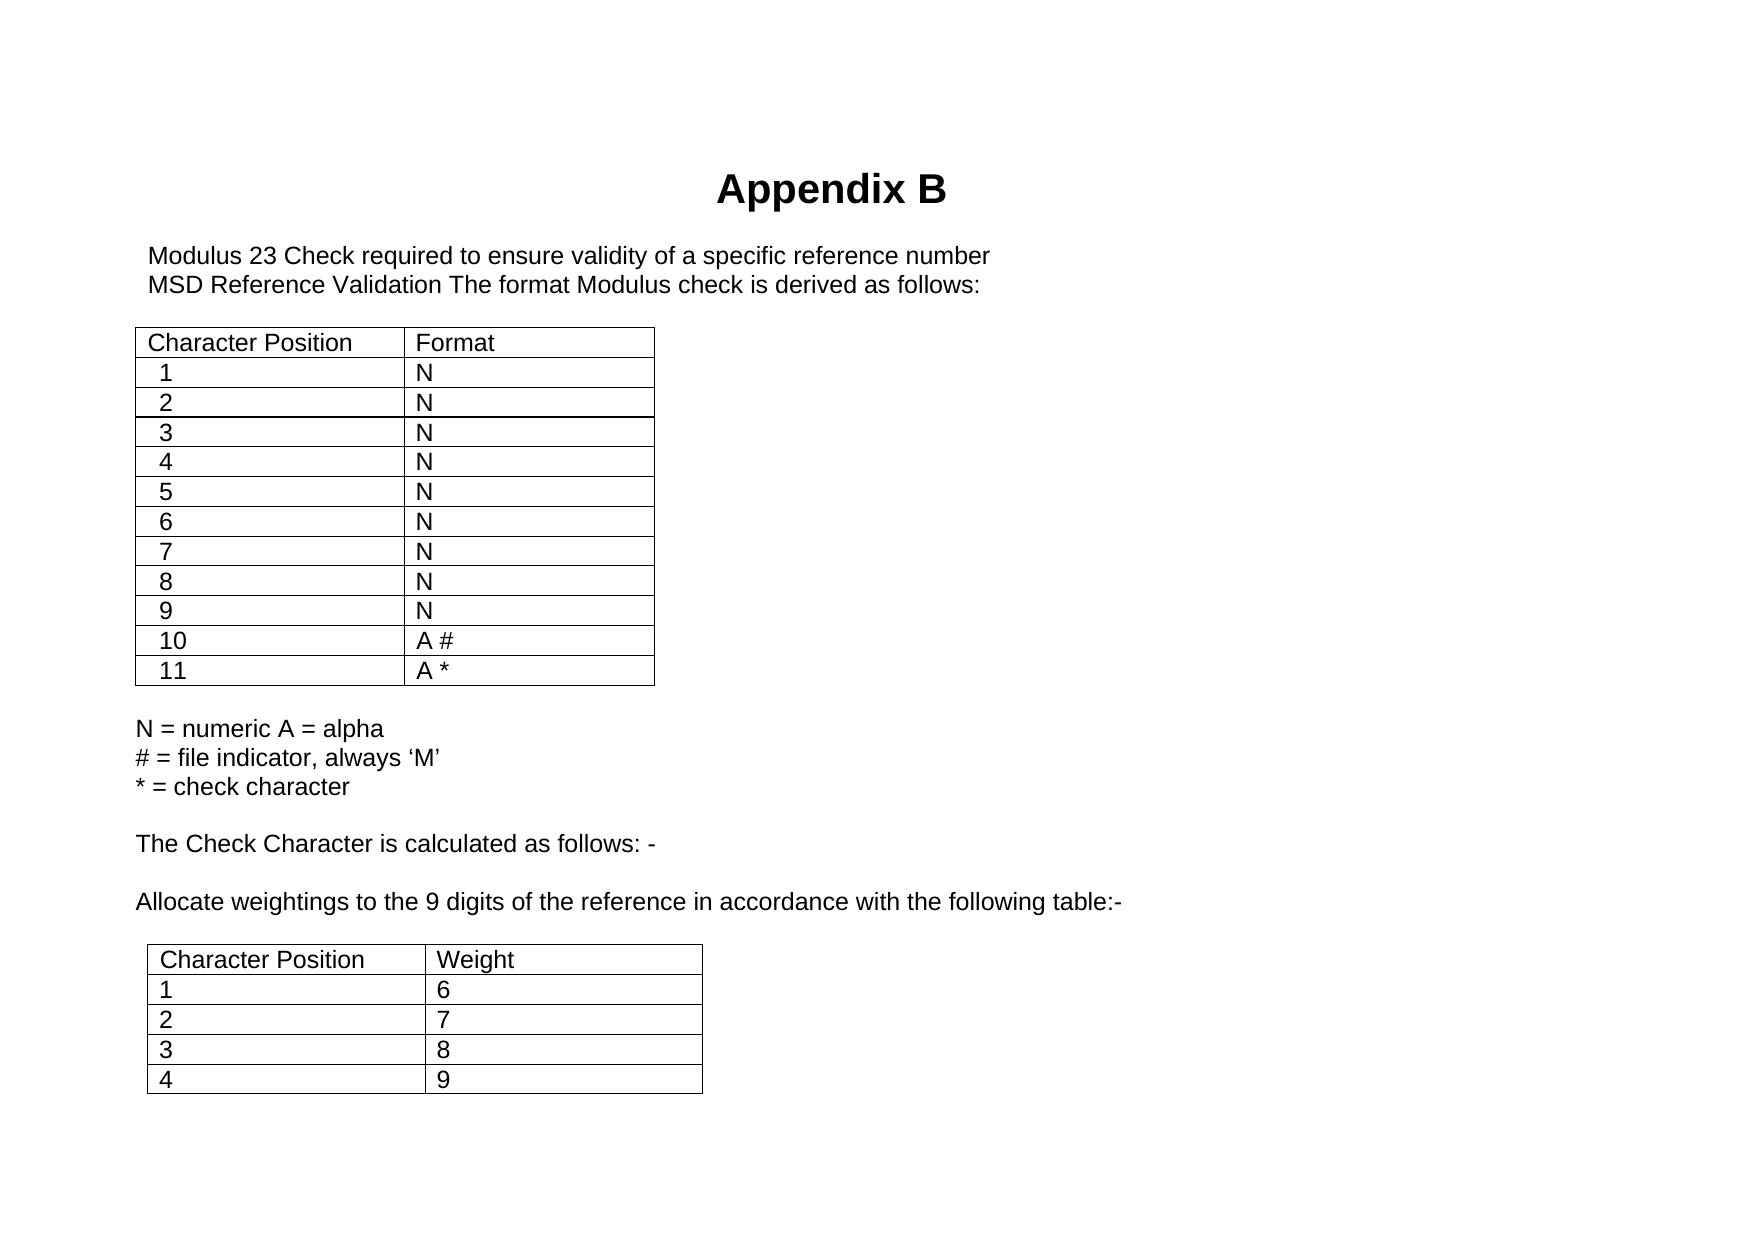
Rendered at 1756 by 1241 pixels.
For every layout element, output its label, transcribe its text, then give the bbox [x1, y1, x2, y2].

table_cell 5 [136, 477, 404, 506]
table_cell 8 [136, 566, 404, 595]
table_cell 1 [148, 975, 425, 1004]
table_cell A # [405, 626, 654, 655]
table_cell 6 [426, 975, 702, 1004]
table_header Format [405, 328, 654, 357]
table_cell N [405, 596, 654, 625]
table_cell N [405, 418, 654, 446]
table_cell 4 [136, 447, 404, 476]
subtitle Appendix B [148, 164, 1515, 212]
text N = numeric A = alpha [135, 714, 1651, 743]
text Modulus 23 Check required to ensure validity of a specific reference number [148, 241, 1515, 269]
table_header Character Position [148, 945, 425, 974]
table_cell N [405, 566, 654, 595]
text * = check character [135, 772, 1651, 801]
text # = file indicator, always ‘M’ [135, 743, 1651, 772]
table_cell 7 [136, 537, 404, 565]
table_header Weight [426, 945, 702, 974]
table_cell 1 [136, 358, 404, 387]
table_cell N [405, 537, 654, 565]
table_cell 11 [136, 656, 404, 684]
text MSD Reference Validation The format Modulus check is derived as follows: [148, 269, 1515, 298]
table_cell N [405, 507, 654, 536]
table_cell 9 [136, 596, 404, 625]
table_cell 3 [136, 418, 404, 446]
table_cell 9 [426, 1065, 702, 1093]
table_cell A * [405, 656, 654, 684]
table_cell 6 [136, 507, 404, 536]
table_cell N [405, 358, 654, 387]
table_cell 2 [148, 1005, 425, 1034]
table_cell 8 [426, 1035, 702, 1063]
table_cell 10 [136, 626, 404, 655]
table_cell 3 [148, 1035, 425, 1063]
table_header Character Position [136, 328, 404, 357]
text Allocate weightings to the 9 digits of the reference in accordance with the following table:- [135, 887, 1651, 916]
table_cell 7 [426, 1005, 702, 1034]
table_cell 2 [136, 388, 404, 416]
table_cell N [405, 477, 654, 506]
table_cell N [405, 388, 654, 416]
table_cell 4 [148, 1065, 425, 1093]
table_cell N [405, 447, 654, 476]
text The Check Character is calculated as follows: - [135, 829, 1651, 858]
